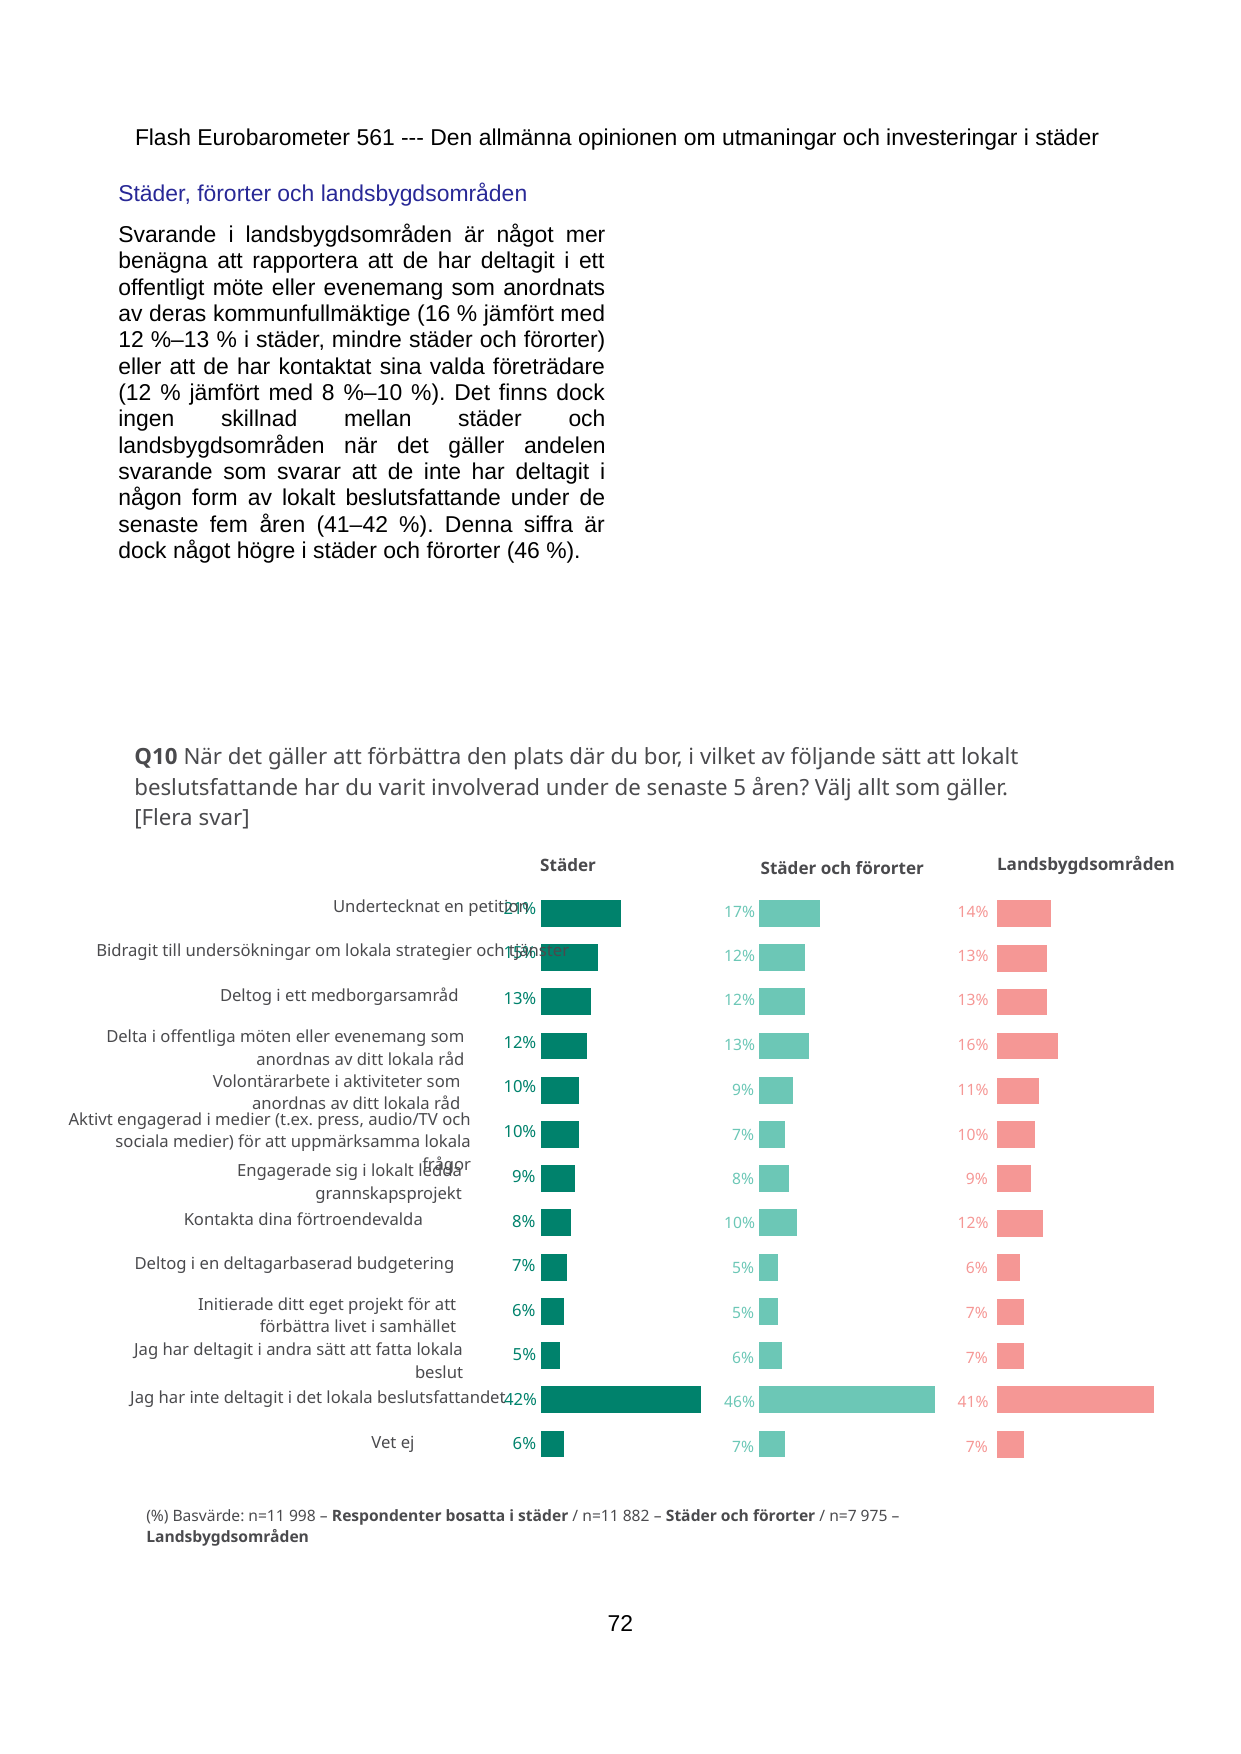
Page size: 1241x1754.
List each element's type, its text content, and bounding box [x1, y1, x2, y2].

text Städer, förorter och landsbygdsområden [118, 180, 605, 206]
text Svarande i landsbygdsområden är något mer benägna att rapportera att de har deltagit i ett offentligt möte eller evenemang som anordnats av deras kommunfullmäktige (16 % jämfört med 12 %–13 % i städer, mindre städer och förorter) eller att de har kontaktat sina valda företrädare (12 % jämfört med 8 %–10 %). Det finns dock ingen skillnad mellan städer och landsbygdsområden när det gäller andelen svarande som svarar att de inte har deltagit i någon form av lokalt beslutsfattande under de senaste fem åren (41–42 %). Denna siffra är dock något högre i städer och förorter (46 %). [118, 221, 605, 563]
